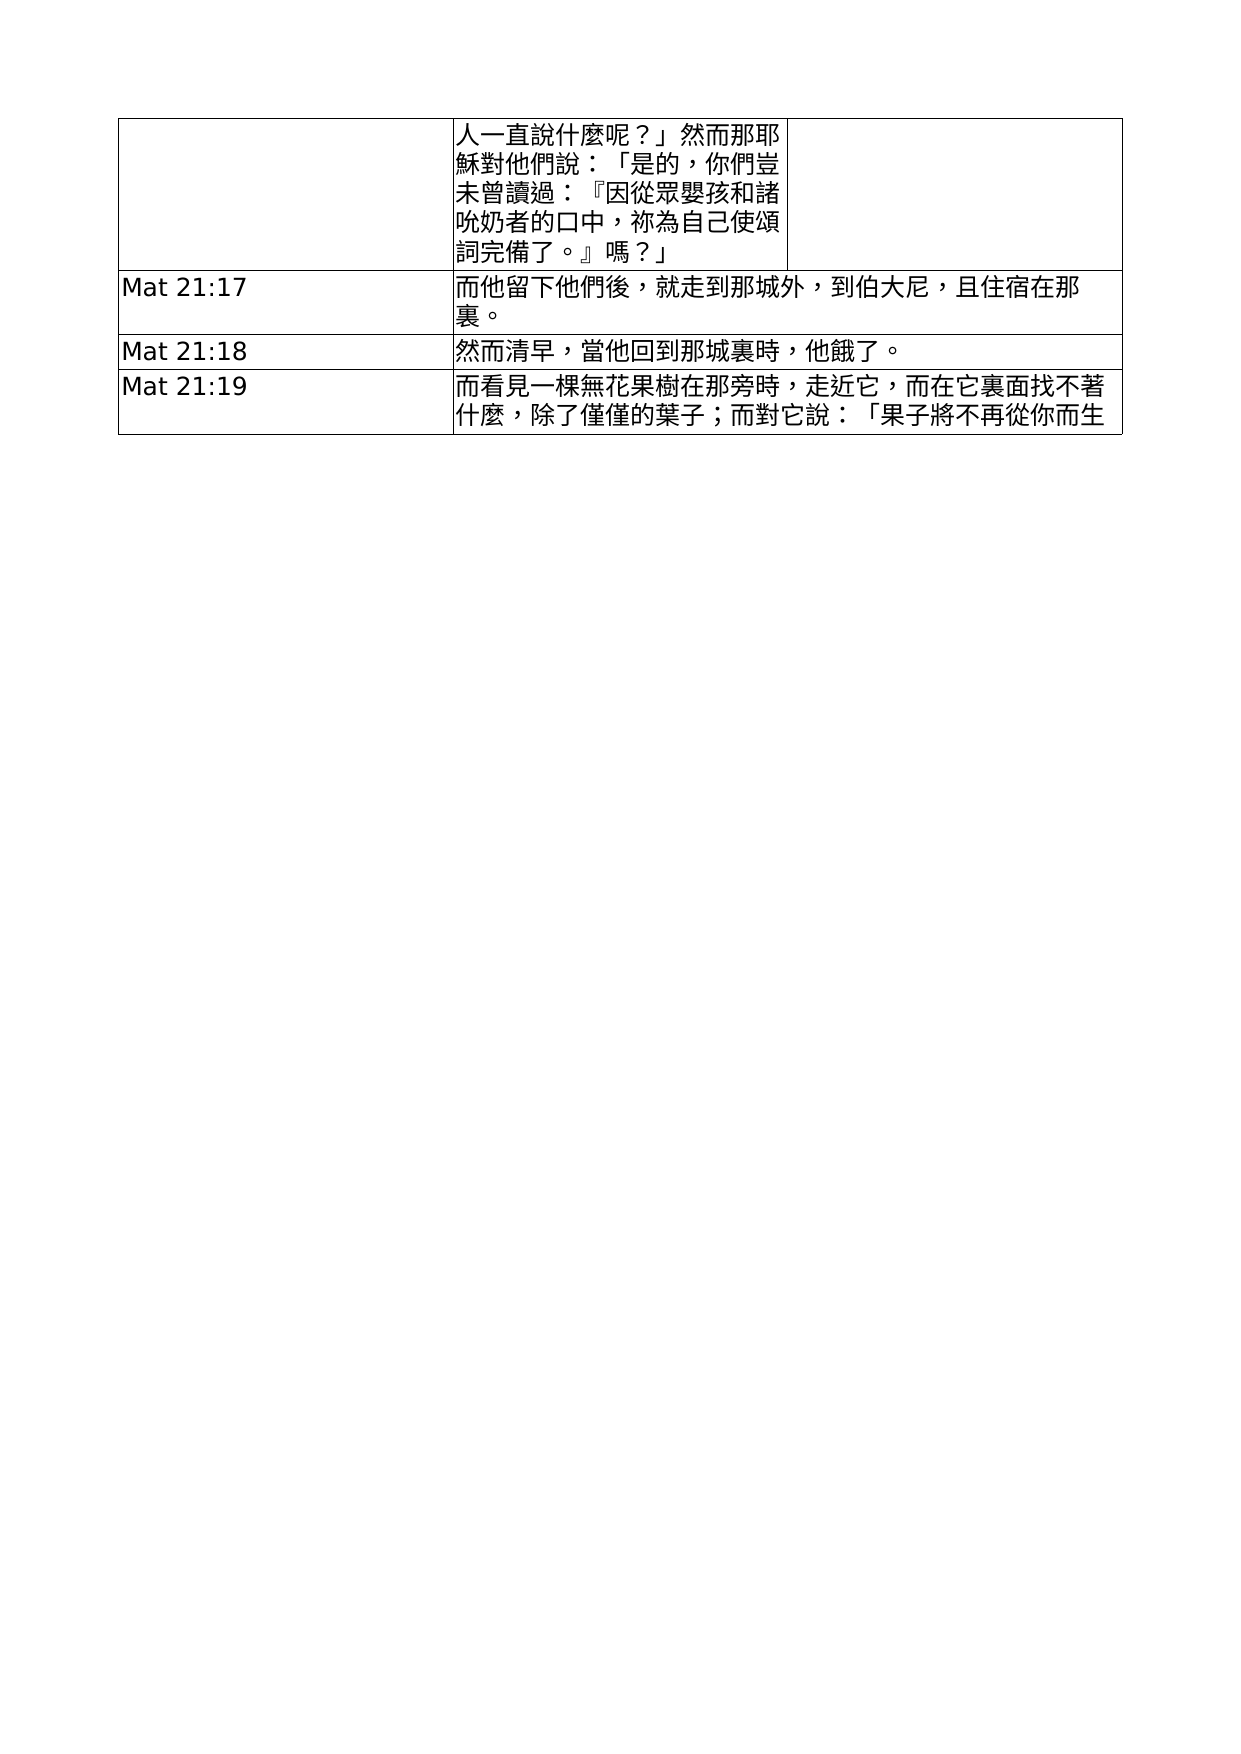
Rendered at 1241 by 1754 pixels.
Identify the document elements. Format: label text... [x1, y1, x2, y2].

table_cell 而他留下他們後，就走到那城外，到伯大尼，且住宿在那裏。 [454, 271, 1122, 334]
table_cell 人一直說什麼呢？」然而那耶穌對他們說：「是的，你們豈未曾讀過：『因從眾嬰孩和諸吮奶者的口中，祢為自己使頌詞完備了。』嗎？」 [454, 119, 787, 270]
table_cell Mat 21:19 [119, 370, 453, 433]
table_cell Mat 21:17 [119, 271, 453, 334]
table_cell 然而清早，當他回到那城裏時，他餓了。 [454, 335, 1122, 369]
table_cell [119, 119, 453, 270]
table_cell Mat 21:18 [119, 335, 453, 369]
table_cell [788, 119, 1122, 270]
table_cell 而看見一棵無花果樹在那旁時，走近它，而在它裏面找不著什麼，除了僅僅的葉子；而對它說：「果子將不再從你而生 [454, 370, 1122, 433]
